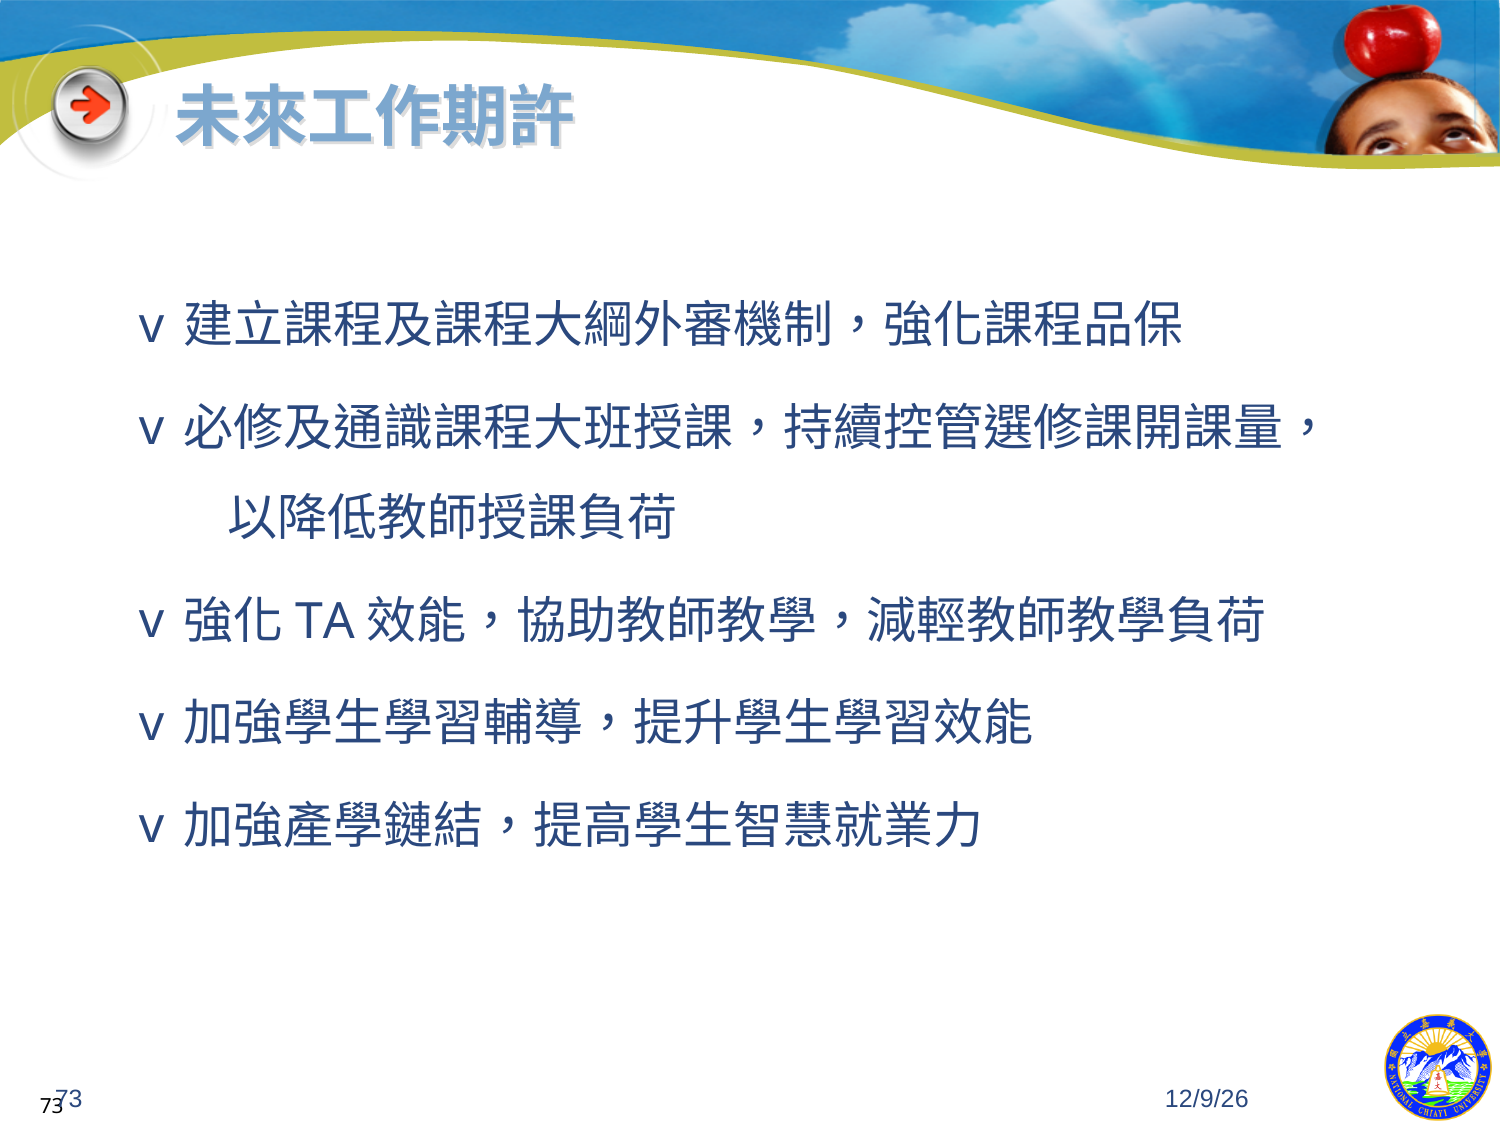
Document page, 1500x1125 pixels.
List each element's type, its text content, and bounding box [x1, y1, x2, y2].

text_box [1149, 1074, 1475, 1116]
text_box [24, 1074, 376, 1125]
subtitle 建立課程及課程大綱外審機制，強化課程品保 必修及通識課程大班授課，持續控管選修課開課量，以降低教師授課負荷 強化TA效能，協助教師教學，減輕教師教學負荷 加強學生學習輔導，提升學生學習效能 加強產學鏈結，提高學生智慧就業力 [123, 255, 1365, 1059]
title 未來工作期許 [159, 66, 797, 142]
